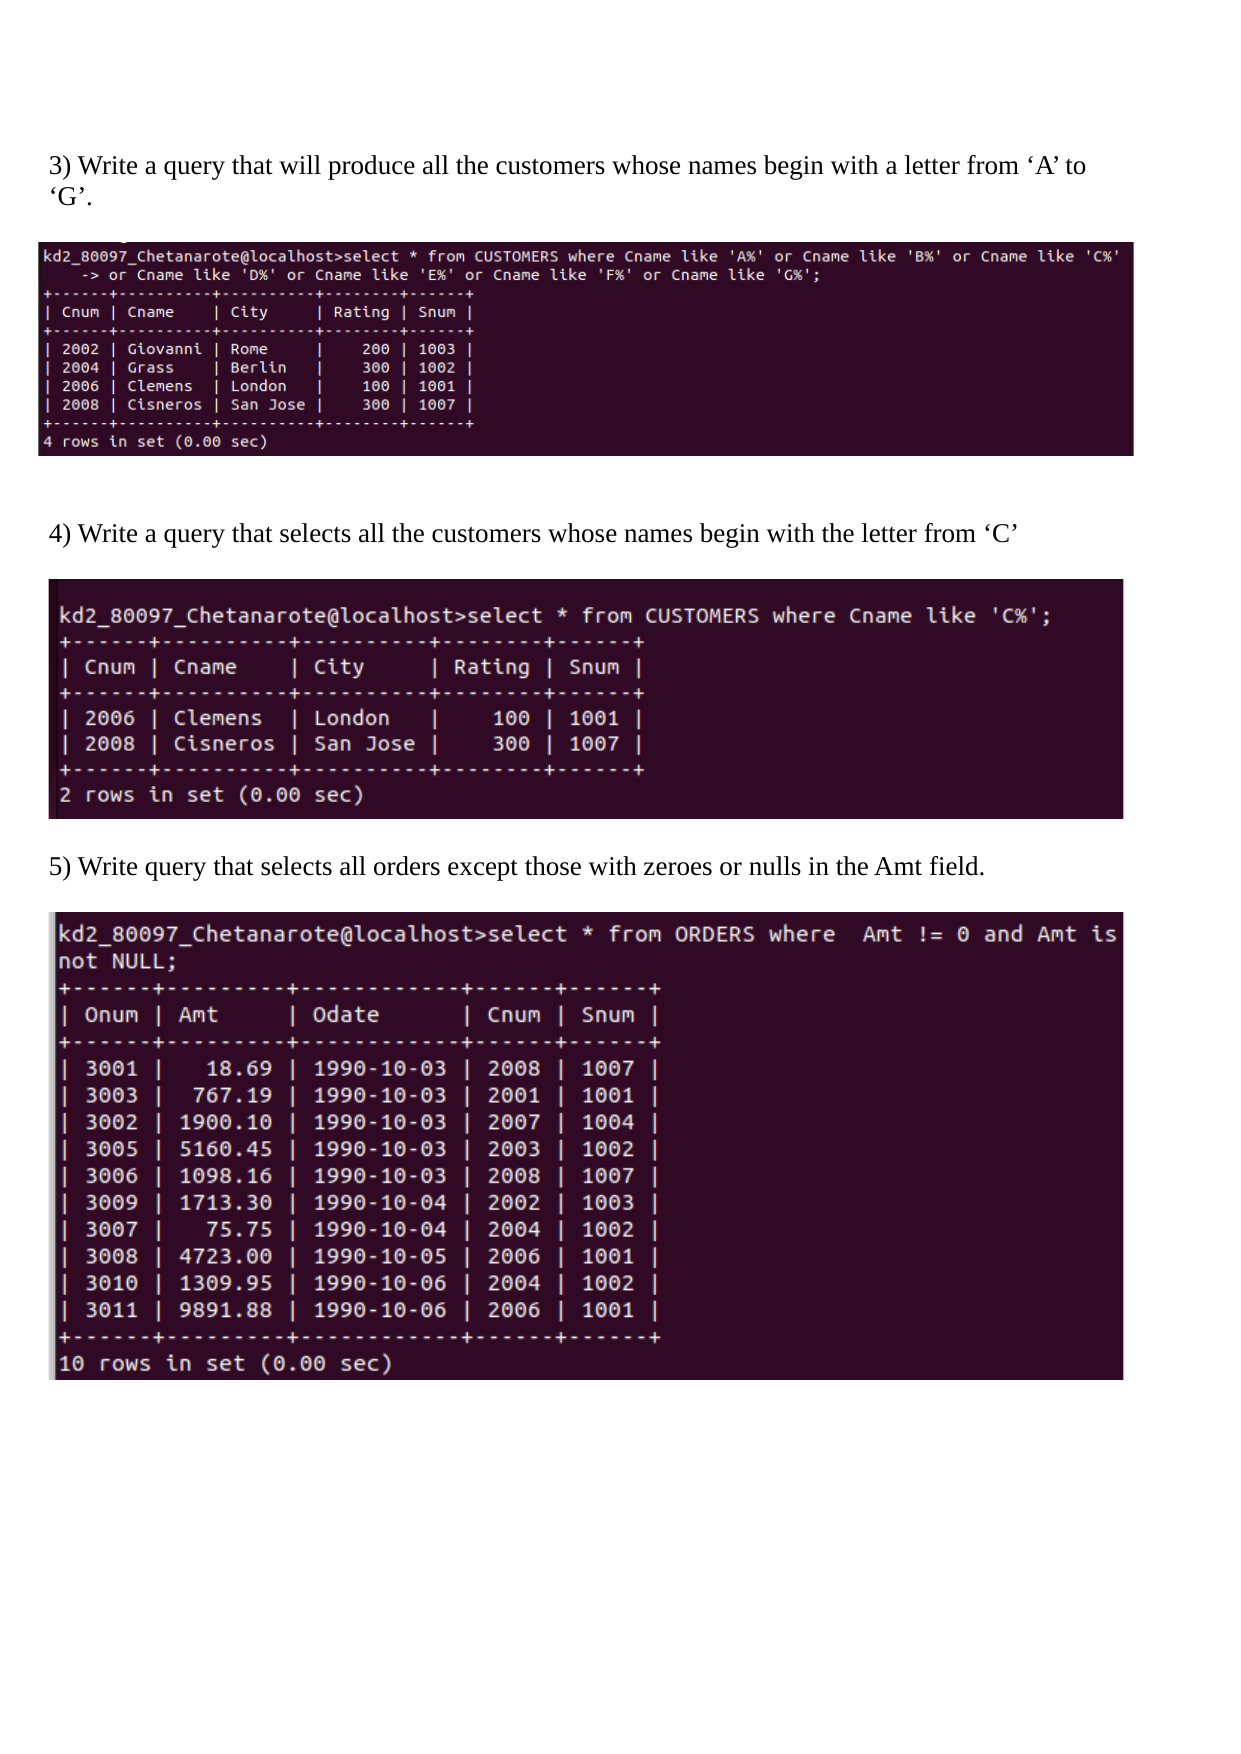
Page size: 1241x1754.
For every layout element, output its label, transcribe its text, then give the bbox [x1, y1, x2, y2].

picture [48, 912, 1124, 1380]
text 3) Write a query that will produce all the customers whose names begin with a letter from ‘A’ to ‘G’. [48, 149, 1123, 212]
picture [38, 242, 1134, 456]
text 5) Write query that selects all orders except those with zeroes or nulls in the Amt field. [48, 850, 1123, 881]
text 4) Write a query that selects all the customers whose names begin with the letter from ‘C’ [48, 517, 1123, 549]
picture [48, 579, 1124, 819]
